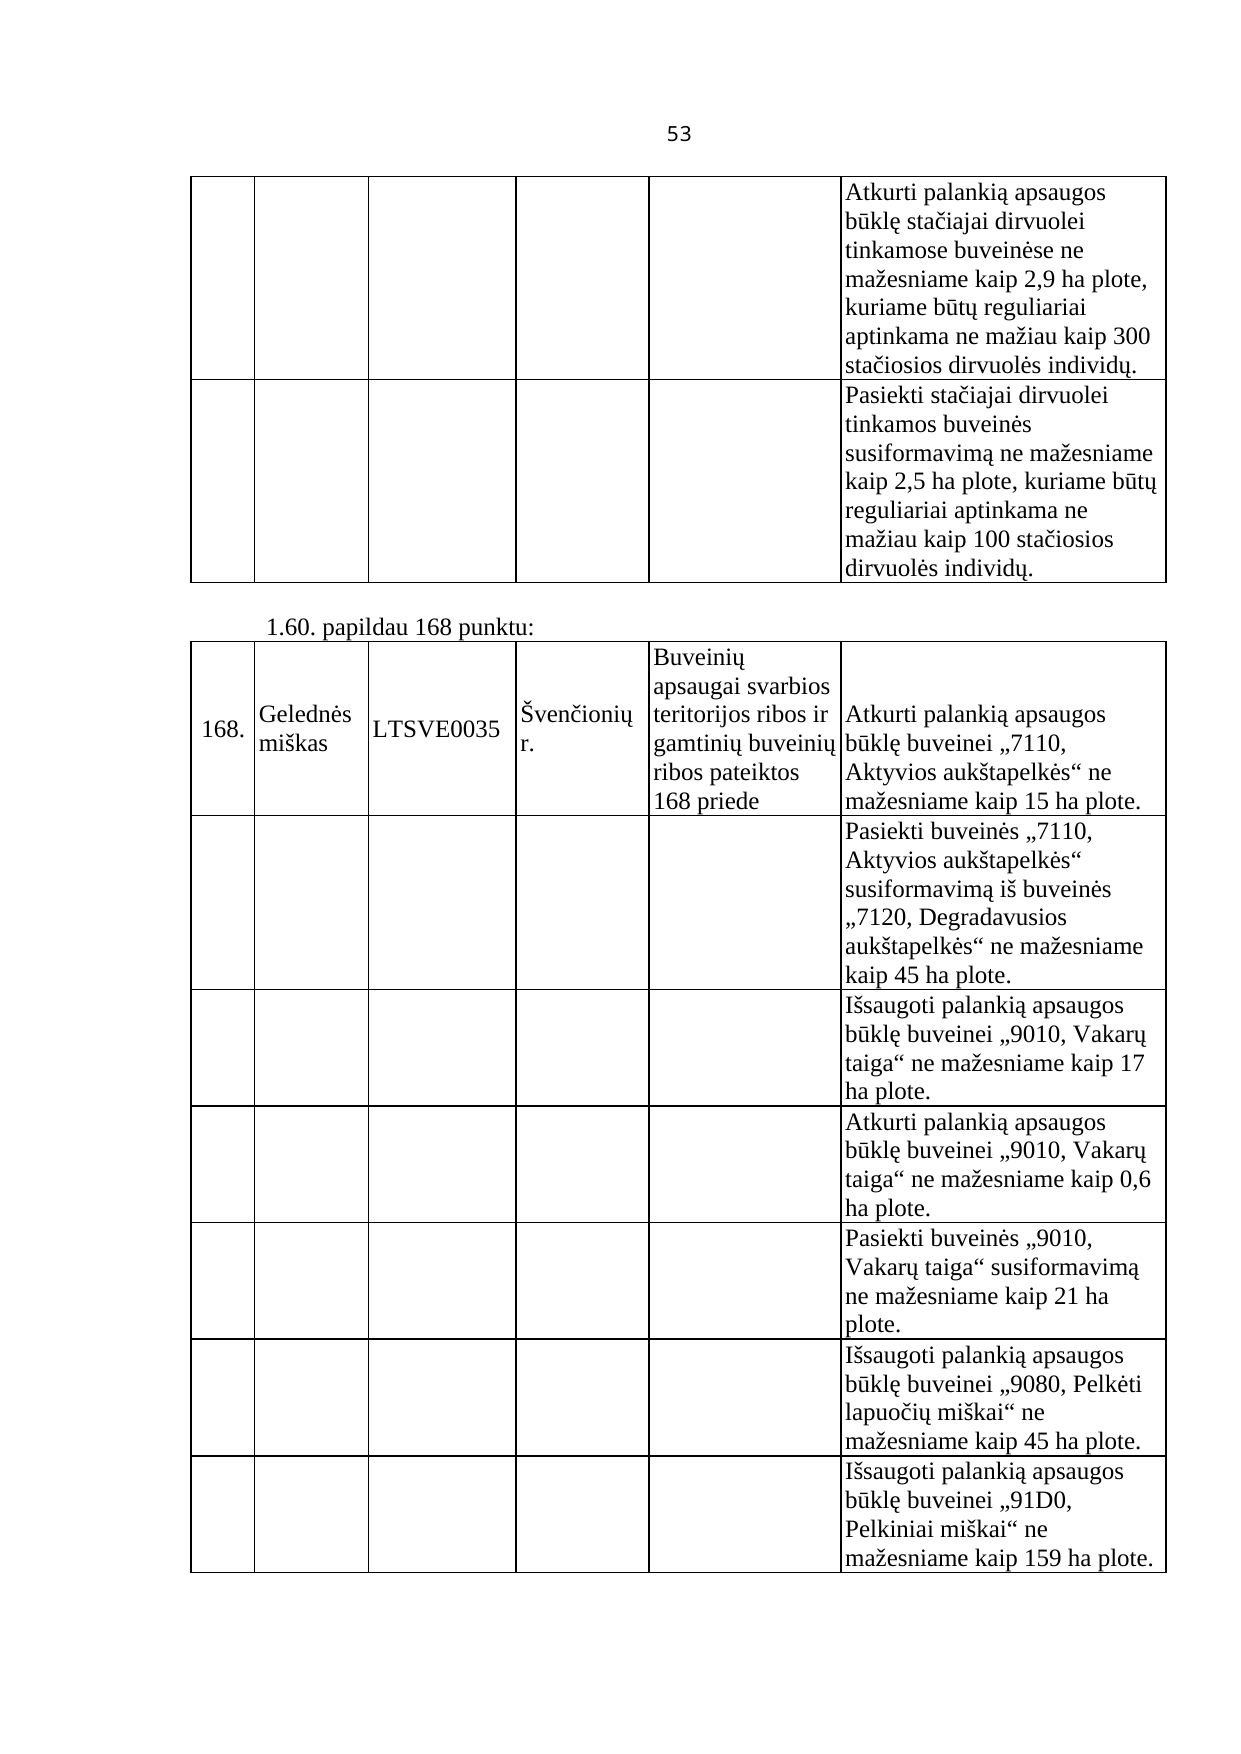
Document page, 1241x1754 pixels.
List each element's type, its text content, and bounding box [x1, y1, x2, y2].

text 1.60. papildau 168 punktu: [177, 612, 1181, 641]
table_cell [192, 1457, 254, 1571]
table_cell [192, 816, 254, 989]
table_cell [369, 1457, 515, 1571]
table_cell [255, 990, 368, 1105]
table_header Buveinių apsaugai svarbios teritorijos ribos ir gamtinių buveinių ribos pateiktos 168 priede [650, 642, 840, 814]
table_cell Pasiekti buveinės „7110, Aktyvios aukštapelkės“ susiformavimą iš buveinės „7120, Degradavusios aukštapelkės“ ne mažesniame kaip 45 ha plote. [842, 816, 1165, 989]
table_cell Išsaugoti palankią apsaugos būklę buveinei „9080, Pelkėti lapuočių miškai“ ne mažesniame kaip 45 ha plote. [842, 1340, 1165, 1455]
table_header Atkurti palankią apsaugos būklę buveinei „7110, Aktyvios aukštapelkės“ ne mažesniame kaip 15 ha plote. [842, 642, 1165, 814]
table_cell [369, 380, 515, 581]
table_cell [650, 816, 840, 989]
table_cell [650, 177, 840, 379]
table_cell [192, 1340, 254, 1455]
table_cell [369, 816, 515, 989]
table_cell [517, 177, 648, 379]
table_cell [650, 1107, 840, 1222]
table_cell [517, 1223, 648, 1338]
table_cell [369, 990, 515, 1105]
table_cell [369, 1107, 515, 1222]
table_cell Pasiekti buveinės „9010, Vakarų taiga“ susiformavimą ne mažesniame kaip 21 ha plote. [842, 1223, 1165, 1338]
table_cell [192, 1223, 254, 1338]
table_cell [650, 380, 840, 581]
table_cell [650, 1457, 840, 1571]
table_cell [255, 380, 368, 581]
table_header 168. [192, 642, 254, 814]
table_cell [255, 177, 368, 379]
table_cell [517, 1340, 648, 1455]
table_cell [650, 1223, 840, 1338]
table_header Gelednės miškas [255, 642, 368, 814]
table_cell Pasiekti stačiajai dirvuolei tinkamos buveinės susiformavimą ne mažesniame kaip 2,5 ha plote, kuriame būtų reguliariai aptinkama ne mažiau kaip 100 stačiosios dirvuolės individų. [842, 380, 1165, 581]
table_cell [255, 1107, 368, 1222]
table_cell [192, 177, 254, 379]
table_cell [255, 1457, 368, 1571]
table_cell Išsaugoti palankią apsaugos būklę buveinei „91D0, Pelkiniai miškai“ ne mažesniame kaip 159 ha plote. [842, 1457, 1165, 1571]
table_cell [517, 990, 648, 1105]
table_cell [517, 1107, 648, 1222]
table_cell [192, 380, 254, 581]
table_cell [255, 816, 368, 989]
table_cell [255, 1340, 368, 1455]
table_cell [192, 990, 254, 1105]
table_cell [650, 990, 840, 1105]
table_cell Atkurti palankią apsaugos būklę stačiajai dirvuolei tinkamose buveinėse ne mažesniame kaip 2,9 ha plote, kuriame būtų reguliariai aptinkama ne mažiau kaip 300 stačiosios dirvuolės individų. [842, 177, 1165, 379]
table_cell [650, 1340, 840, 1455]
table_cell [369, 177, 515, 379]
table_cell Atkurti palankią apsaugos būklę buveinei „9010, Vakarų taiga“ ne mažesniame kaip 0,6 ha plote. [842, 1107, 1165, 1222]
table_header LTSVE0035 [369, 642, 515, 814]
table_cell [369, 1340, 515, 1455]
table_cell [192, 1107, 254, 1222]
table_cell [517, 1457, 648, 1571]
table_cell [517, 816, 648, 989]
table_cell [369, 1223, 515, 1338]
table_cell [517, 380, 648, 581]
table_cell Išsaugoti palankią apsaugos būklę buveinei „9010, Vakarų taiga“ ne mažesniame kaip 17 ha plote. [842, 990, 1165, 1105]
table_cell [255, 1223, 368, 1338]
table_header Švenčionių r. [517, 642, 648, 814]
